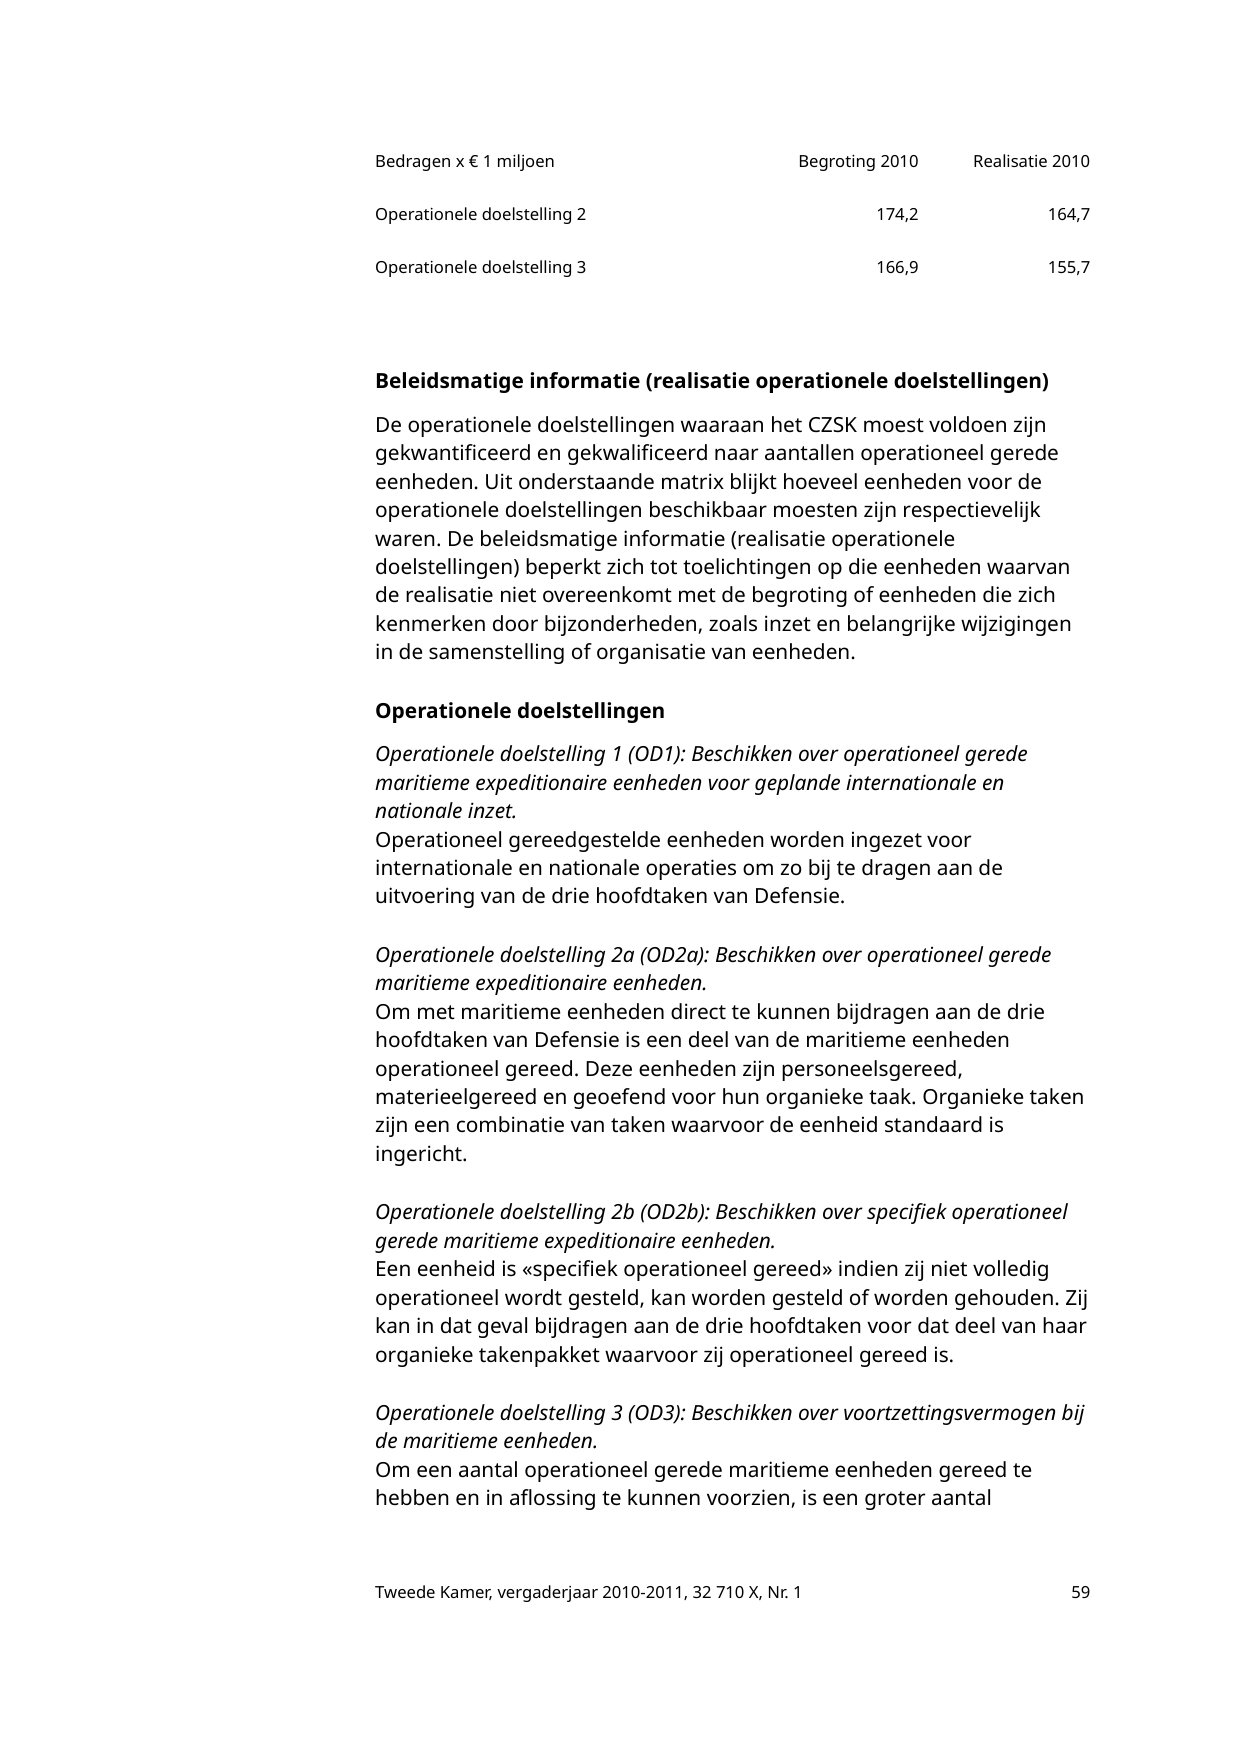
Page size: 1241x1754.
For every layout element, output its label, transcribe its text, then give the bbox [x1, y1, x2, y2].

table_cell 166,9 [704, 255, 918, 308]
text Beleidsmatige informatie (realisatie operationele doelstellingen) [375, 367, 1090, 395]
table_cell Operationele doelstelling 3 [375, 255, 704, 308]
text Operationele doelstelling 2a (OD2a): Beschikken over operationeel gerede maritieme expeditionaire eenheden. [375, 940, 1090, 997]
text Operationele doelstelling 1 (OD1): Beschikken over operationeel gerede maritieme expeditionaire eenheden voor geplande internationale en nationale inzet. [375, 739, 1090, 825]
text Operationele doelstelling 3 (OD3): Beschikken over voortzettingsvermogen bij de maritieme eenheden. [375, 1398, 1090, 1455]
text Een eenheid is «specifiek operationeel gereed» indien zij niet volledig operationeel wordt gesteld, kan worden gesteld of worden gehouden. Zij kan in dat geval bijdragen aan de drie hoofdtaken voor dat deel van haar organieke takenpakket waarvoor zij operationeel gereed is. [375, 1254, 1090, 1368]
table_header Realisatie 2010 [919, 150, 1090, 203]
table_cell Operationele doelstelling 2 [375, 203, 704, 255]
text Om met maritieme eenheden direct te kunnen bijdragen aan de drie hoofdtaken van Defensie is een deel van de maritieme eenheden operationeel gereed. Deze eenheden zijn personeelsgereed, materieelgereed en geoefend voor hun organieke taak. Organieke taken zijn een combinatie van taken waarvoor de eenheid standaard is ingericht. [375, 997, 1090, 1167]
table_cell 174,2 [704, 203, 918, 255]
table_cell 164,7 [919, 203, 1090, 255]
text Operationeel gereedgestelde eenheden worden ingezet voor internationale en nationale operaties om zo bij te dragen aan de uitvoering van de drie hoofdtaken van Defensie. [375, 825, 1090, 910]
table_header Begroting 2010 [704, 150, 918, 203]
text Om een aantal operationeel gerede maritieme eenheden gereed te hebben en in aflossing te kunnen voorzien, is een groter aantal [375, 1455, 1090, 1512]
table_header Bedragen x € 1 miljoen [375, 150, 704, 203]
text De operationele doelstellingen waaraan het CZSK moest voldoen zijn gekwantificeerd en gekwalificeerd naar aantallen operationeel gerede eenheden. Uit onderstaande matrix blijkt hoeveel eenheden voor de operationele doelstellingen beschikbaar moesten zijn respectievelijk waren. De beleidsmatige informatie (realisatie operationele doelstellingen) beperkt zich tot toelichtingen op die eenheden waarvan de realisatie niet overeenkomt met de begroting of eenheden die zich kenmerken door bijzonderheden, zoals inzet en belangrijke wijzigingen in de samenstelling of organisatie van eenheden. [375, 410, 1090, 666]
text Operationele doelstelling 2b (OD2b): Beschikken over specifiek operationeel gerede maritieme expeditionaire eenheden. [375, 1197, 1090, 1254]
table_cell 155,7 [919, 255, 1090, 308]
text Operationele doelstellingen [375, 696, 1090, 724]
